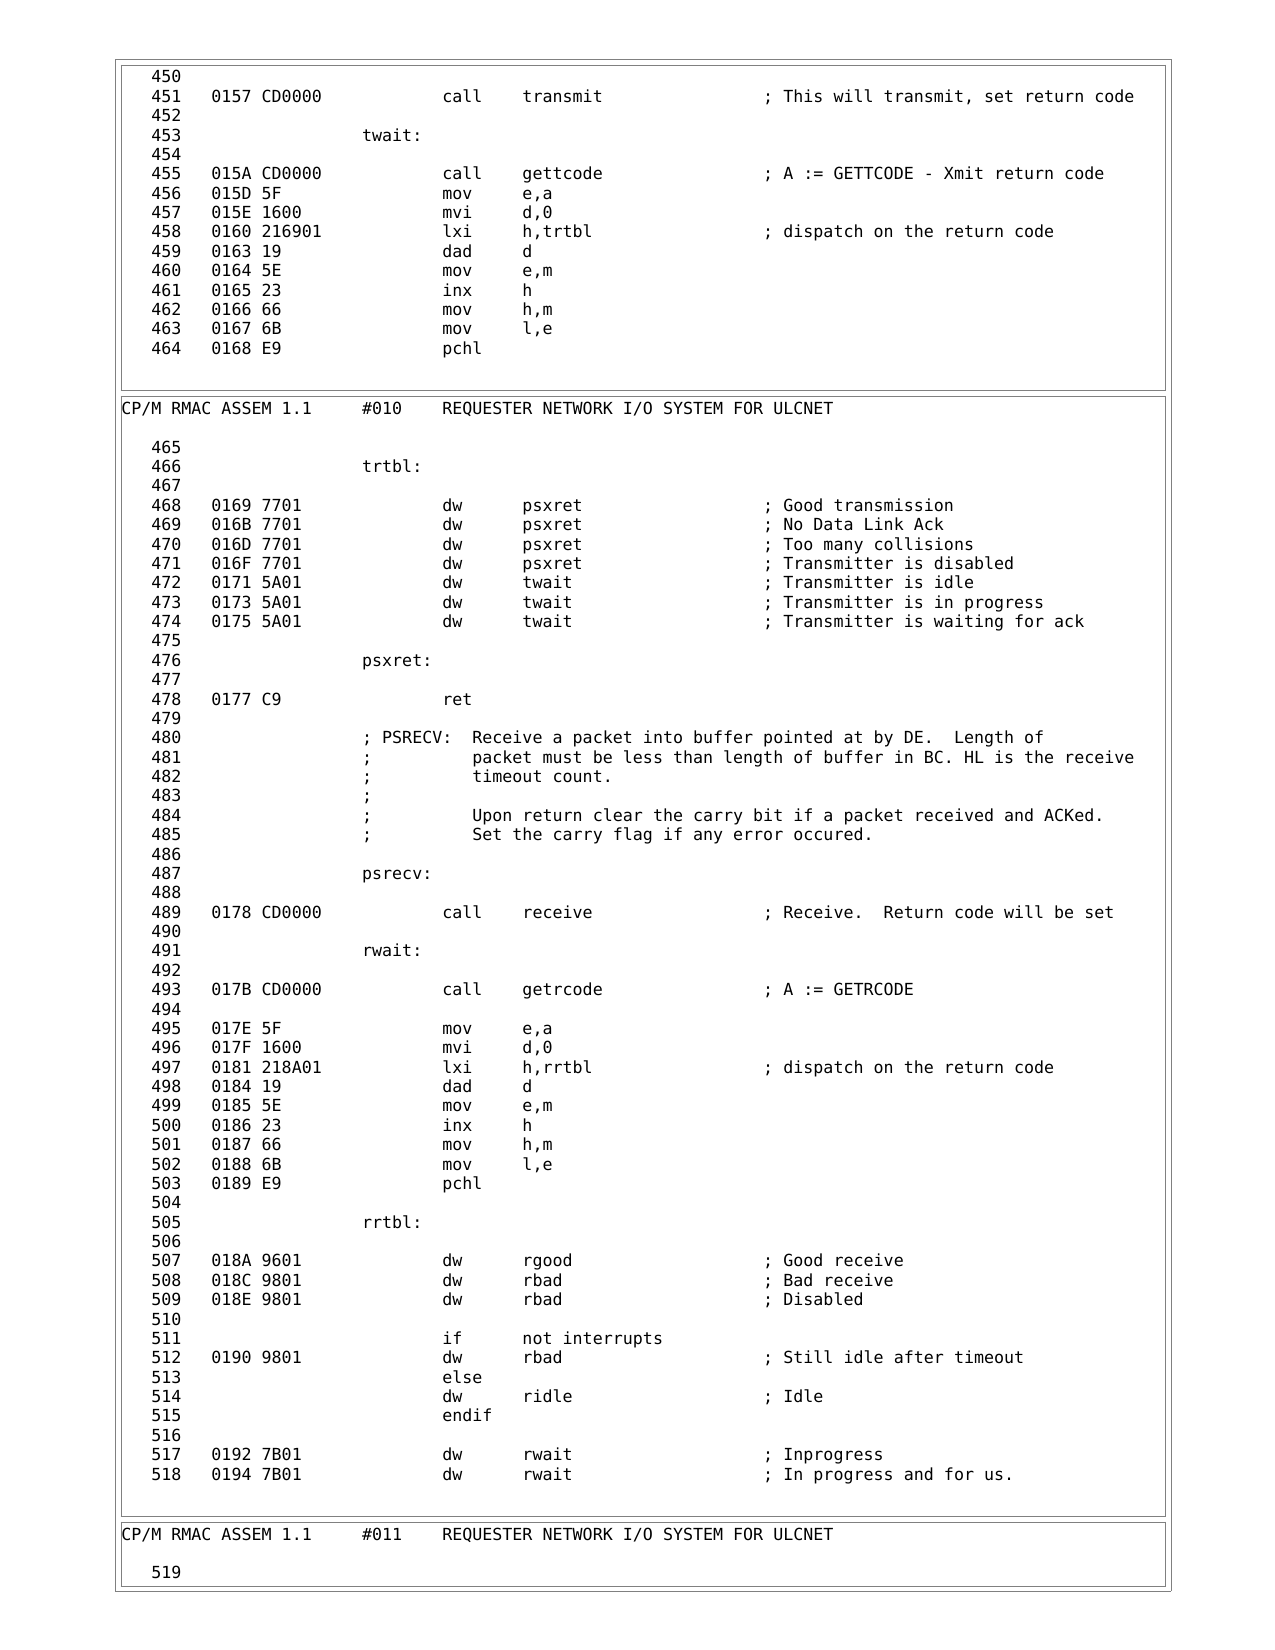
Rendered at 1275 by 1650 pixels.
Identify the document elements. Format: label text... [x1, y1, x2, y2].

table_cell 450 451 0157 CD0000 call transmit ; This will transmit, set return code 452 453 twait: 454 455 015A CD0000 call gettcode ; A := GETTCODE - Xmit return code 456 015D 5F mov e,a 457 015E 1600 mvi d,0 458 0160 216901 lxi h,trtbl ; dispatch on the return code 459 0163 19 dad d 460 0164 5E mov e,m 461 0165 23 inx h 462 0166 66 mov h,m 463 0167 6B mov l,e 464 0168 E9 pchl [118, 60, 1168, 390]
table_cell CP/M RMAC ASSEM 1.1 #010 REQUESTER NETWORK I/O SYSTEM FOR ULCNET 465 466 trtbl: 467 468 0169 7701 dw psxret ; Good transmission 469 016B 7701 dw psxret ; No Data Link Ack 470 016D 7701 dw psxret ; Too many collisions 471 016F 7701 dw psxret ; Transmitter is disabled 472 0171 5A01 dw twait ; Transmitter is idle 473 0173 5A01 dw twait ; Transmitter is in progress 474 0175 5A01 dw twait ; Transmitter is waiting for ack 475 476 psxret: 477 478 0177 C9 ret 479 480 ; PSRECV: Receive a packet into buffer pointed at by DE. Length of 481 ; packet must be less than length of buffer in BC. HL is the receive 482 ; timeout count. 483 ; 484 ; Upon return clear the carry bit if a packet received and ACKed. 485 ; Set the carry flag if any error occured. 486 487 psrecv: 488 489 0178 CD0000 call receive ; Receive. Return code will be set 490 491 rwait: 492 493 017B CD0000 call getrcode ; A := GETRCODE 494 495 017E 5F mov e,a 496 017F 1600 mvi d,0 497 0181 218A01 lxi h,rrtbl ; dispatch on the return code 498 0184 19 dad d 499 0185 5E mov e,m 500 0186 23 inx h 501 0187 66 mov h,m 502 0188 6B mov l,e 503 0189 E9 pchl 504 505 rrtbl: 506 507 018A 9601 dw rgood ; Good receive 508 018C 9801 dw rbad ; Bad receive 509 018E 9801 dw rbad ; Disabled 510 511 if not interrupts 512 0190 9801 dw rbad ; Still idle after timeout 513 else 514 dw ridle ; Idle 515 endif 516 517 0192 7B01 dw rwait ; Inprogress 518 0194 7B01 dw rwait ; In progress and for us. [118, 390, 1168, 1516]
table_cell CP/M RMAC ASSEM 1.1 #011 REQUESTER NETWORK I/O SYSTEM FOR ULCNET 519 [118, 1516, 1168, 1586]
